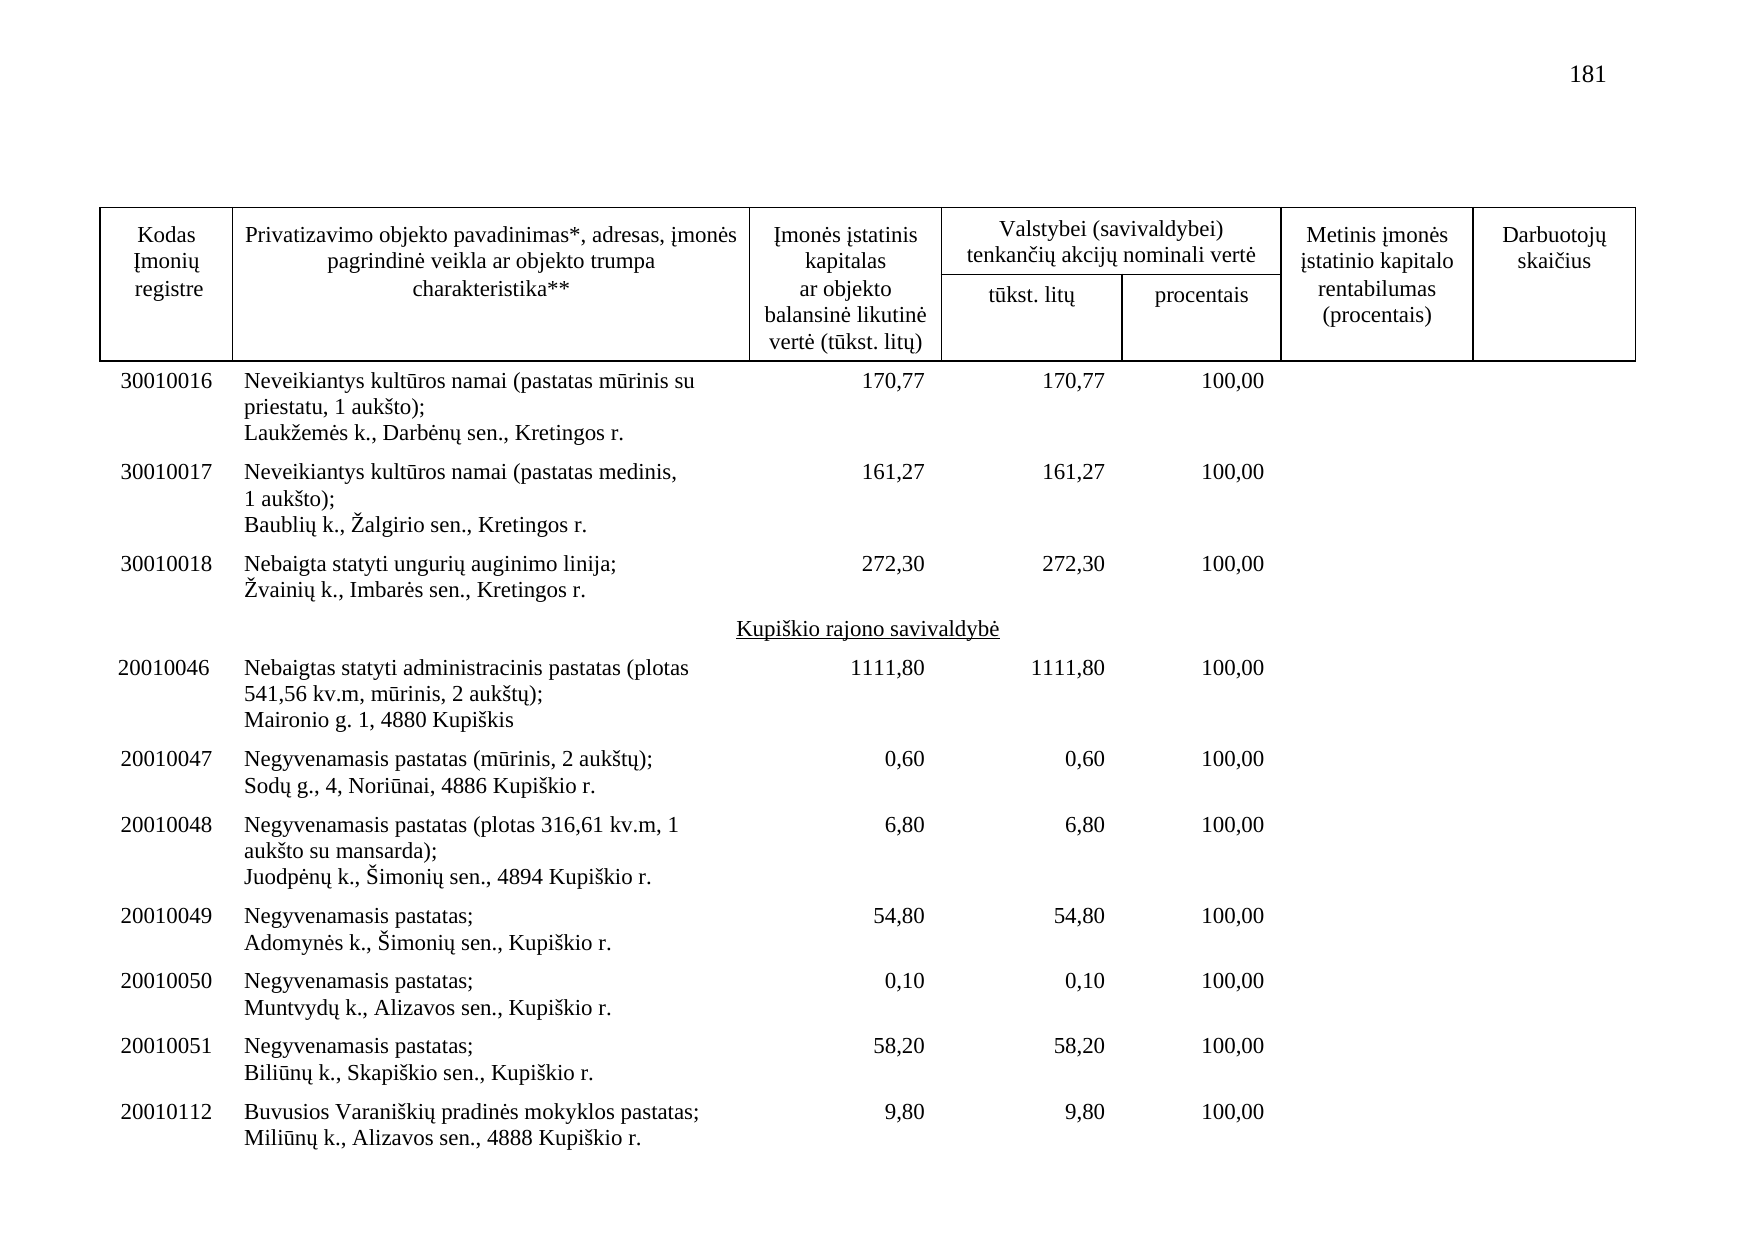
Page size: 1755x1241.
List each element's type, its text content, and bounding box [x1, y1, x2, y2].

table_cell tūkst. litų [942, 275, 1121, 360]
table_cell 100,00 [1122, 452, 1281, 543]
table_cell 100,00 [1122, 739, 1281, 804]
table_cell 0,60 [941, 739, 1122, 804]
table_cell rentabilumas (procentais) [1282, 274, 1472, 360]
table_cell Neveikiantys kultūros namai (pastatas mūrinis su priestatu, 1 aukšto); Laukžemės k., Darbėnų sen., Kretingos r. [233, 362, 749, 452]
table_cell 170,77 [750, 362, 941, 452]
table_cell Buvusios Varaniškių pradinės mokyklos pastatas; Miliūnų k., Alizavos sen., 4888 Kupiškio r. [233, 1092, 749, 1157]
table_cell registre [101, 274, 232, 360]
table_cell [1281, 452, 1473, 543]
table_header Metinis įmonės įstatinio kapitalo [1282, 208, 1472, 273]
table_cell [1281, 739, 1473, 804]
table_cell [1473, 1092, 1636, 1157]
table_cell 6,80 [941, 804, 1122, 896]
table_cell 161,27 [750, 452, 941, 543]
table_header Įmonės įstatinis kapitalas [750, 208, 941, 273]
table_cell 20010049 [100, 896, 233, 961]
table_cell 30010017 [100, 452, 233, 543]
table_cell [1281, 648, 1473, 739]
table_cell [1473, 739, 1636, 804]
table_cell [1281, 362, 1473, 452]
table_cell [1281, 1026, 1473, 1092]
table_cell [1473, 896, 1636, 961]
table_cell 20010048 [100, 804, 233, 896]
table_cell [1473, 648, 1636, 739]
table_cell 54,80 [750, 896, 941, 961]
table_cell 170,77 [941, 362, 1122, 452]
table_cell 58,20 [941, 1026, 1122, 1092]
table_cell 272,30 [941, 544, 1122, 609]
table_cell [1473, 452, 1636, 543]
table_cell 100,00 [1122, 544, 1281, 609]
table_cell [1281, 544, 1473, 609]
table_cell [1281, 1092, 1473, 1157]
table_cell 161,27 [941, 452, 1122, 543]
table_cell 100,00 [1122, 362, 1281, 452]
table_cell [1473, 1026, 1636, 1092]
table_cell [1281, 804, 1473, 896]
table_cell 20010050 [100, 961, 233, 1026]
table_cell 30010016 [100, 362, 233, 452]
table_cell Neveikiantys kultūros namai (pastatas medinis, 1 aukšto); Baublių k., Žalgirio sen., Kretingos r. [233, 452, 749, 543]
table_cell 0,60 [750, 739, 941, 804]
table_cell [1473, 544, 1636, 609]
table_cell 100,00 [1122, 648, 1281, 739]
table_cell 272,30 [750, 544, 941, 609]
table_header Kodas Įmonių [101, 208, 232, 273]
table_cell 20010112 [100, 1092, 233, 1157]
table_cell [1473, 362, 1636, 452]
table_cell [1473, 961, 1636, 1026]
table_cell 0,10 [941, 961, 1122, 1026]
table_cell Negyvenamasis pastatas; Muntvydų k., Alizavos sen., Kupiškio r. [233, 961, 749, 1026]
table_cell Nebaigtas statyti administracinis pastatas (plotas 541,56 kv.m, mūrinis, 2 aukštų); Maironio g. 1, 4880 Kupiškis [233, 648, 749, 739]
table_cell 100,00 [1122, 896, 1281, 961]
table_cell [1473, 804, 1636, 896]
table_cell 20010051 [100, 1026, 233, 1092]
table_cell 58,20 [750, 1026, 941, 1092]
table_cell 9,80 [750, 1092, 941, 1157]
table_cell 100,00 [1122, 1092, 1281, 1157]
table_header Privatizavimo objekto pavadinimas*, adresas, įmonės pagrindinė veikla ar objekto trumpa [233, 208, 749, 273]
table_cell [1281, 896, 1473, 961]
table_cell 9,80 [941, 1092, 1122, 1157]
table_cell Nebaigta statyti ungurių auginimo linija; Žvainių k., Imbarės sen., Kretingos r. [233, 544, 749, 609]
table_cell 0,10 [750, 961, 941, 1026]
table_cell Negyvenamasis pastatas; Adomynės k., Šimonių sen., Kupiškio r. [233, 896, 749, 961]
table_cell charakteristika** [233, 274, 749, 360]
table_cell 1111,80 [941, 648, 1122, 739]
table_cell 30010018 [100, 544, 233, 609]
table_header Darbuotojų skaičius [1474, 208, 1635, 273]
table_cell 1111,80 [750, 648, 941, 739]
table_cell [1474, 274, 1635, 360]
table_cell 100,00 [1122, 1026, 1281, 1092]
table_cell 20010046 [100, 648, 233, 739]
table_cell Kupiškio rajono savivaldybė [100, 609, 1636, 648]
table_cell Negyvenamasis pastatas (plotas 316,61 kv.m, 1 aukšto su mansarda); Juodpėnų k., Šimonių sen., 4894 Kupiškio r. [233, 804, 749, 896]
table_cell 20010047 [100, 739, 233, 804]
table_header Valstybei (savivaldybei) tenkančių akcijų nominali vertė [942, 208, 1280, 273]
table_cell [1281, 961, 1473, 1026]
table_cell 100,00 [1122, 961, 1281, 1026]
table_cell ar objekto balansinė likutinė vertė (tūkst. litų) [750, 274, 941, 360]
table_cell 100,00 [1122, 804, 1281, 896]
table_cell procentais [1123, 275, 1280, 360]
table_cell 6,80 [750, 804, 941, 896]
table_cell Negyvenamasis pastatas (mūrinis, 2 aukštų); Sodų g., 4, Noriūnai, 4886 Kupiškio r. [233, 739, 749, 804]
table_cell 54,80 [941, 896, 1122, 961]
table_cell Negyvenamasis pastatas; Biliūnų k., Skapiškio sen., Kupiškio r. [233, 1026, 749, 1092]
